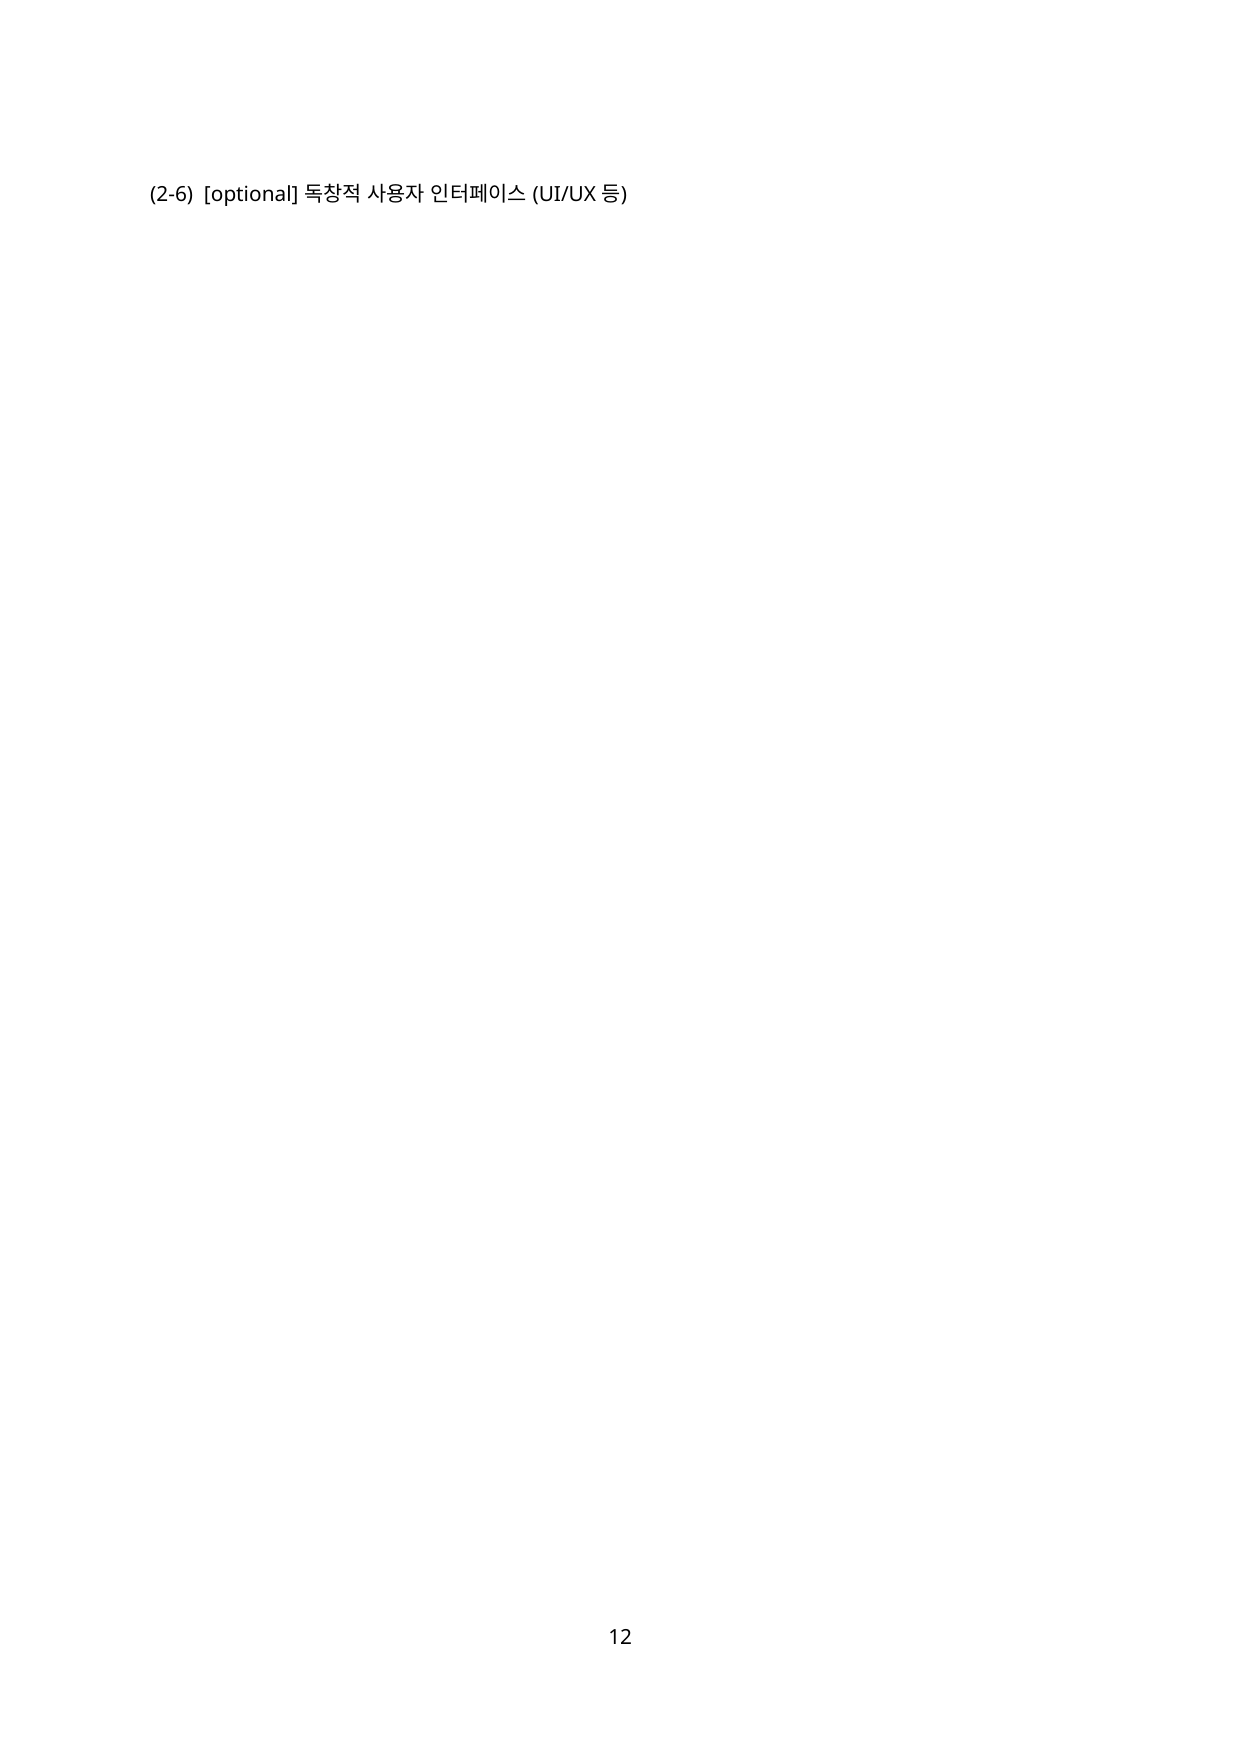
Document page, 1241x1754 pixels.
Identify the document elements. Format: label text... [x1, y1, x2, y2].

text (2-6) [optional] 독창적 사용자 인터페이스 (UI/UX 등) [150, 177, 1090, 207]
